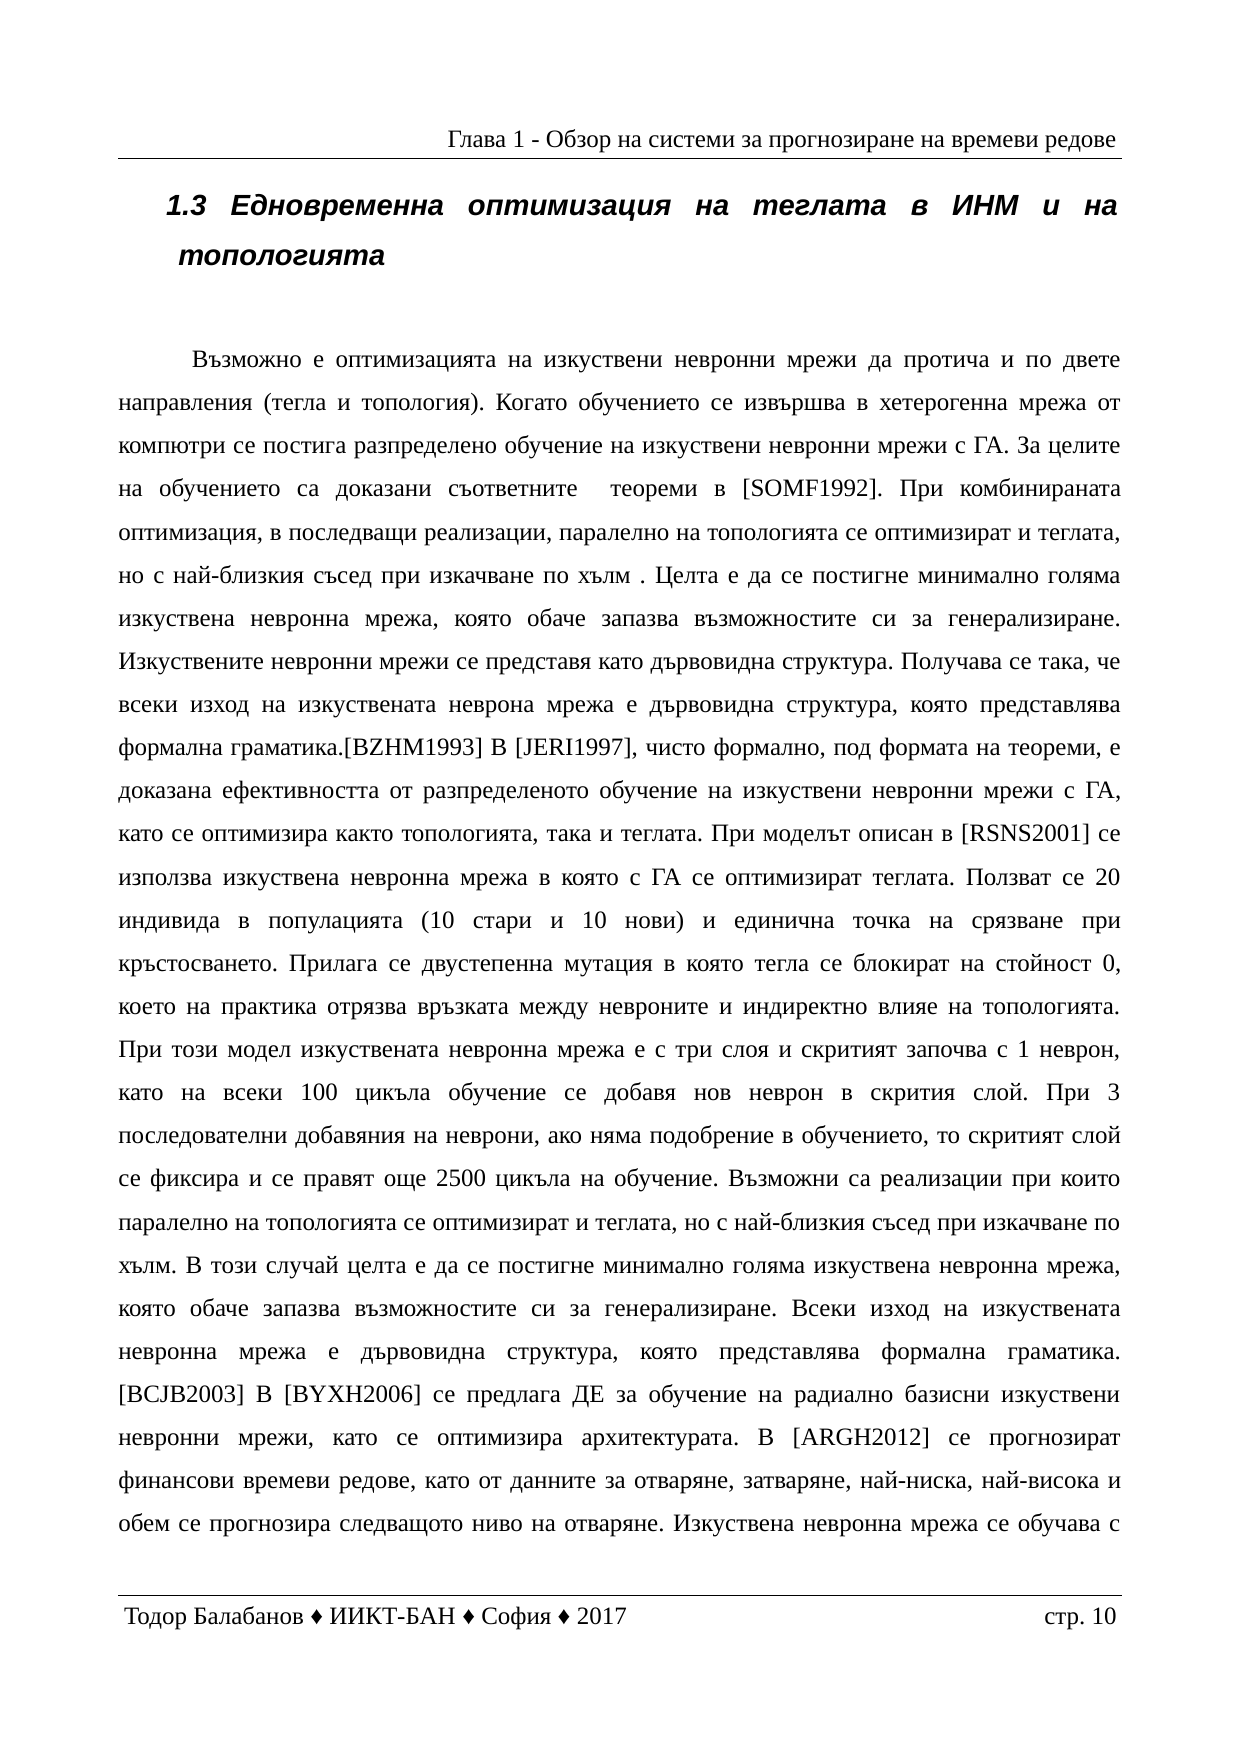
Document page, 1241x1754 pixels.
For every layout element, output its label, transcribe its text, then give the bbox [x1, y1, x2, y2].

text Възможно е оптимизацията на изкуствени невронни мрежи да протича и по двете направления (тегла и топология). Когато обучението се извършва в хетерогенна мрежа от компютри се постига разпределено обучение на изкуствени невронни мрежи с ГА. За целите на обучението са доказани съответните теореми в [SOMF1992]. При комбинираната оптимизация, в последващи реализации, паралелно на топологията се оптимизират и теглата, но с най-близкия съсед при изкачване по хълм . Целта е да се постигне минимално голяма изкуствена невронна мрежа, която обаче запазва възможностите си за генерализиране. Изкуствените невронни мрежи се представя като дървовидна структура. Получава се така, че всеки изход на изкуствената неврона мрежа е дървовидна структура, която представлява формална граматика.[BZHM1993] В [JERI1997], чисто формално, под формата на теореми, е доказана ефективността от разпределеното обучение на изкуствени невронни мрежи с ГА, като се оптимизира както топологията, така и теглата. При моделът описан в [RSNS2001] се използва изкуствена невронна мрежа в която с ГА се оптимизират теглата. Ползват се 20 индивида в популацията (10 стари и 10 нови) и единична точка на срязване при кръстосването. Прилага се двустепенна мутация в която тегла се блокират на стойност 0, което на практика отрязва връзката между невроните и индиректно влияе на топологията. При този модел изкуствената невронна мрежа е с три слоя и скритият започва с 1 неврон, като на всеки 100 цикъла обучение се добавя нов неврон в скрития слой. При 3 последователни добавяния на неврони, ако няма подобрение в обучението, то скритият слой се фиксира и се правят още 2500 цикъла на обучение. Възможни са реализации при които паралелно на топологията се оптимизират и теглата, но с най-близкия съсед при изкачване по хълм. В този случай целта е да се постигне минимално голяма изкуствена невронна мрежа, която обаче запазва възможностите си за генерализиране. Всеки изход на изкуствената невронна мрежа е дървовидна структура, която представлява формална граматика.[BCJB2003] В [BYXH2006] се предлага ДЕ за обучение на радиално базисни изкуствени невронни мрежи, като се оптимизира архитектурата. В [ARGH2012] се прогнозират финансови времеви редове, като от данните за отваряне, затваряне, най-ниска, най-висока и обем се прогнозира следващото ниво на отваряне. Изкуствена невронна мрежа се обучава с [118, 344, 1122, 1537]
subtitle 1.3 Едновременна оптимизация на теглата в ИНМ и на топологията [118, 188, 1122, 272]
